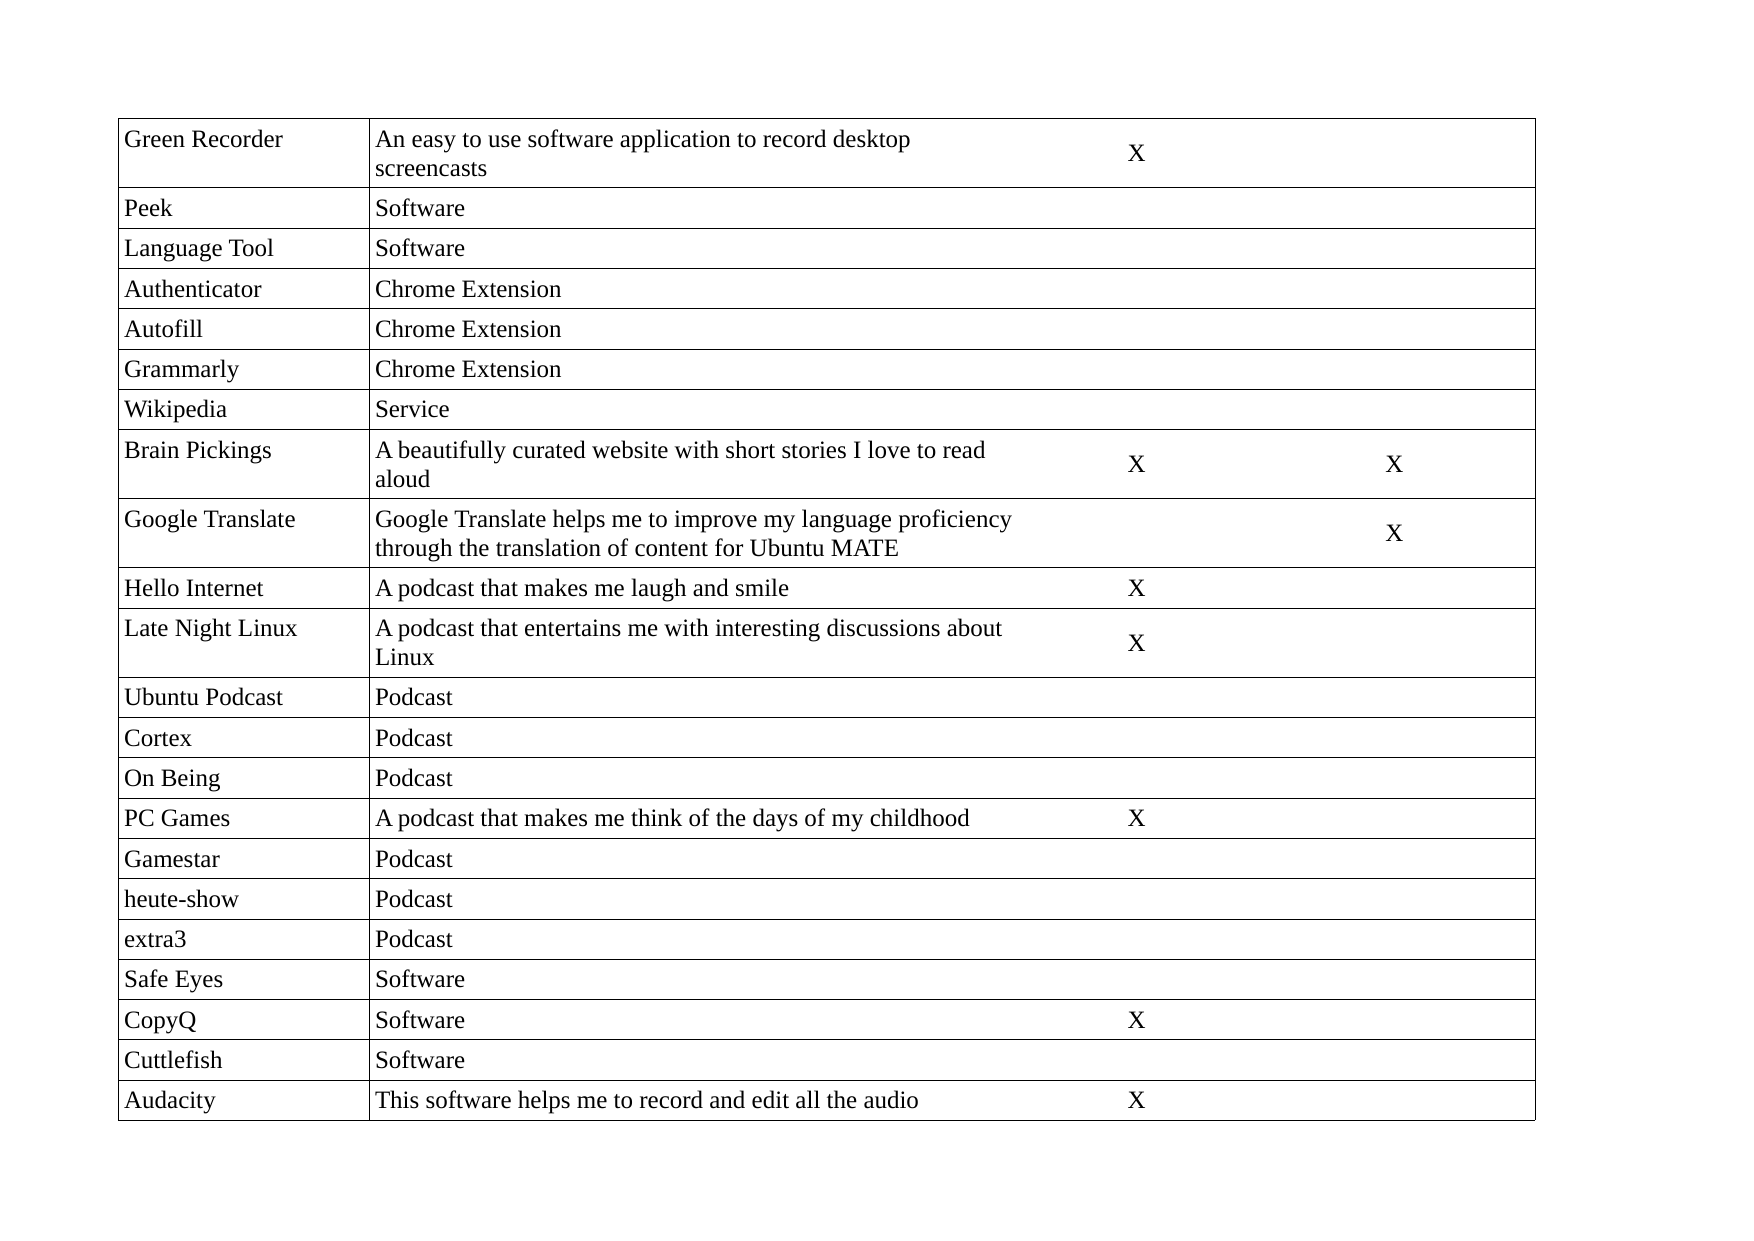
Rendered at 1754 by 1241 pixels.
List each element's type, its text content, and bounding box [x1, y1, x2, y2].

table_cell [1254, 188, 1535, 227]
table_cell Podcast [370, 920, 1019, 959]
table_cell Podcast [370, 758, 1019, 797]
table_cell Peek [119, 188, 369, 227]
table_cell X [1019, 609, 1253, 677]
table_cell On Being [119, 758, 369, 797]
table_cell A beautifully curated website with short stories I love to read aloud [370, 430, 1019, 498]
table_cell [1254, 678, 1535, 717]
table_cell [1019, 350, 1253, 389]
table_cell X [1019, 1081, 1253, 1120]
table_cell [1254, 920, 1535, 959]
table_cell X [1019, 1000, 1253, 1039]
table_cell [1019, 499, 1253, 567]
table_cell [1019, 309, 1253, 348]
table_cell [1254, 309, 1535, 348]
table_cell A podcast that makes me think of the days of my childhood [370, 799, 1019, 838]
table_cell Software [370, 229, 1019, 268]
table_cell heute-show [119, 879, 369, 918]
table_cell CopyQ [119, 1000, 369, 1039]
table_cell Podcast [370, 839, 1019, 878]
table_cell X [1019, 568, 1253, 607]
table_cell Chrome Extension [370, 309, 1019, 348]
table_cell Software [370, 960, 1019, 999]
table_cell This software helps me to record and edit all the audio [370, 1081, 1019, 1120]
table_cell Green Recorder [119, 119, 369, 187]
table_cell Late Night Linux [119, 609, 369, 677]
table_cell Podcast [370, 718, 1019, 757]
table_cell A podcast that entertains me with interesting discussions about Linux [370, 609, 1019, 677]
table_cell Software [370, 1000, 1019, 1039]
table_cell Cortex [119, 718, 369, 757]
table_cell X [1019, 119, 1253, 187]
table_cell Podcast [370, 678, 1019, 717]
table_cell Autofill [119, 309, 369, 348]
table_cell Podcast [370, 879, 1019, 918]
table_cell [1254, 609, 1535, 677]
table_cell Language Tool [119, 229, 369, 268]
table_cell [1019, 839, 1253, 878]
table_cell Cuttlefish [119, 1040, 369, 1080]
table_cell Chrome Extension [370, 269, 1019, 308]
table_cell Software [370, 1040, 1019, 1080]
table_cell [1019, 678, 1253, 717]
table_cell [1019, 188, 1253, 227]
table_cell extra3 [119, 920, 369, 959]
table_cell [1254, 269, 1535, 308]
table_cell [1254, 1000, 1535, 1039]
table_cell [1254, 350, 1535, 389]
table_cell [1019, 879, 1253, 918]
table_cell Gamestar [119, 839, 369, 878]
table_cell X [1019, 430, 1253, 498]
table_cell An easy to use software application to record desktop screencasts [370, 119, 1019, 187]
table_cell [1254, 758, 1535, 797]
table_cell Brain Pickings [119, 430, 369, 498]
table_cell Hello Internet [119, 568, 369, 607]
table_cell Google Translate helps me to improve my language proficiency through the translation of content for Ubuntu MATE [370, 499, 1019, 567]
table_cell [1019, 269, 1253, 308]
table_cell [1019, 960, 1253, 999]
table_cell [1254, 1081, 1535, 1120]
table_cell [1254, 568, 1535, 607]
table_cell [1254, 879, 1535, 918]
table_cell [1019, 1040, 1253, 1080]
table_cell Chrome Extension [370, 350, 1019, 389]
table_cell [1254, 799, 1535, 838]
table_cell [1254, 718, 1535, 757]
table_cell [1019, 920, 1253, 959]
table_cell Wikipedia [119, 390, 369, 429]
table_cell A podcast that makes me laugh and smile [370, 568, 1019, 607]
table_cell Audacity [119, 1081, 369, 1120]
table_cell Authenticator [119, 269, 369, 308]
table_cell [1254, 839, 1535, 878]
table_cell Grammarly [119, 350, 369, 389]
table_cell PC Games [119, 799, 369, 838]
table_cell [1019, 390, 1253, 429]
table_cell [1254, 119, 1535, 187]
table_cell Service [370, 390, 1019, 429]
table_cell [1254, 390, 1535, 429]
table_cell X [1254, 430, 1535, 498]
table_cell [1019, 229, 1253, 268]
table_cell [1254, 960, 1535, 999]
table_cell X [1019, 799, 1253, 838]
table_cell Software [370, 188, 1019, 227]
table_cell [1254, 229, 1535, 268]
table_cell [1254, 1040, 1535, 1080]
table_cell [1019, 758, 1253, 797]
table_cell [1019, 718, 1253, 757]
table_cell Safe Eyes [119, 960, 369, 999]
table_cell Ubuntu Podcast [119, 678, 369, 717]
table_cell Google Translate [119, 499, 369, 567]
table_cell X [1254, 499, 1535, 567]
